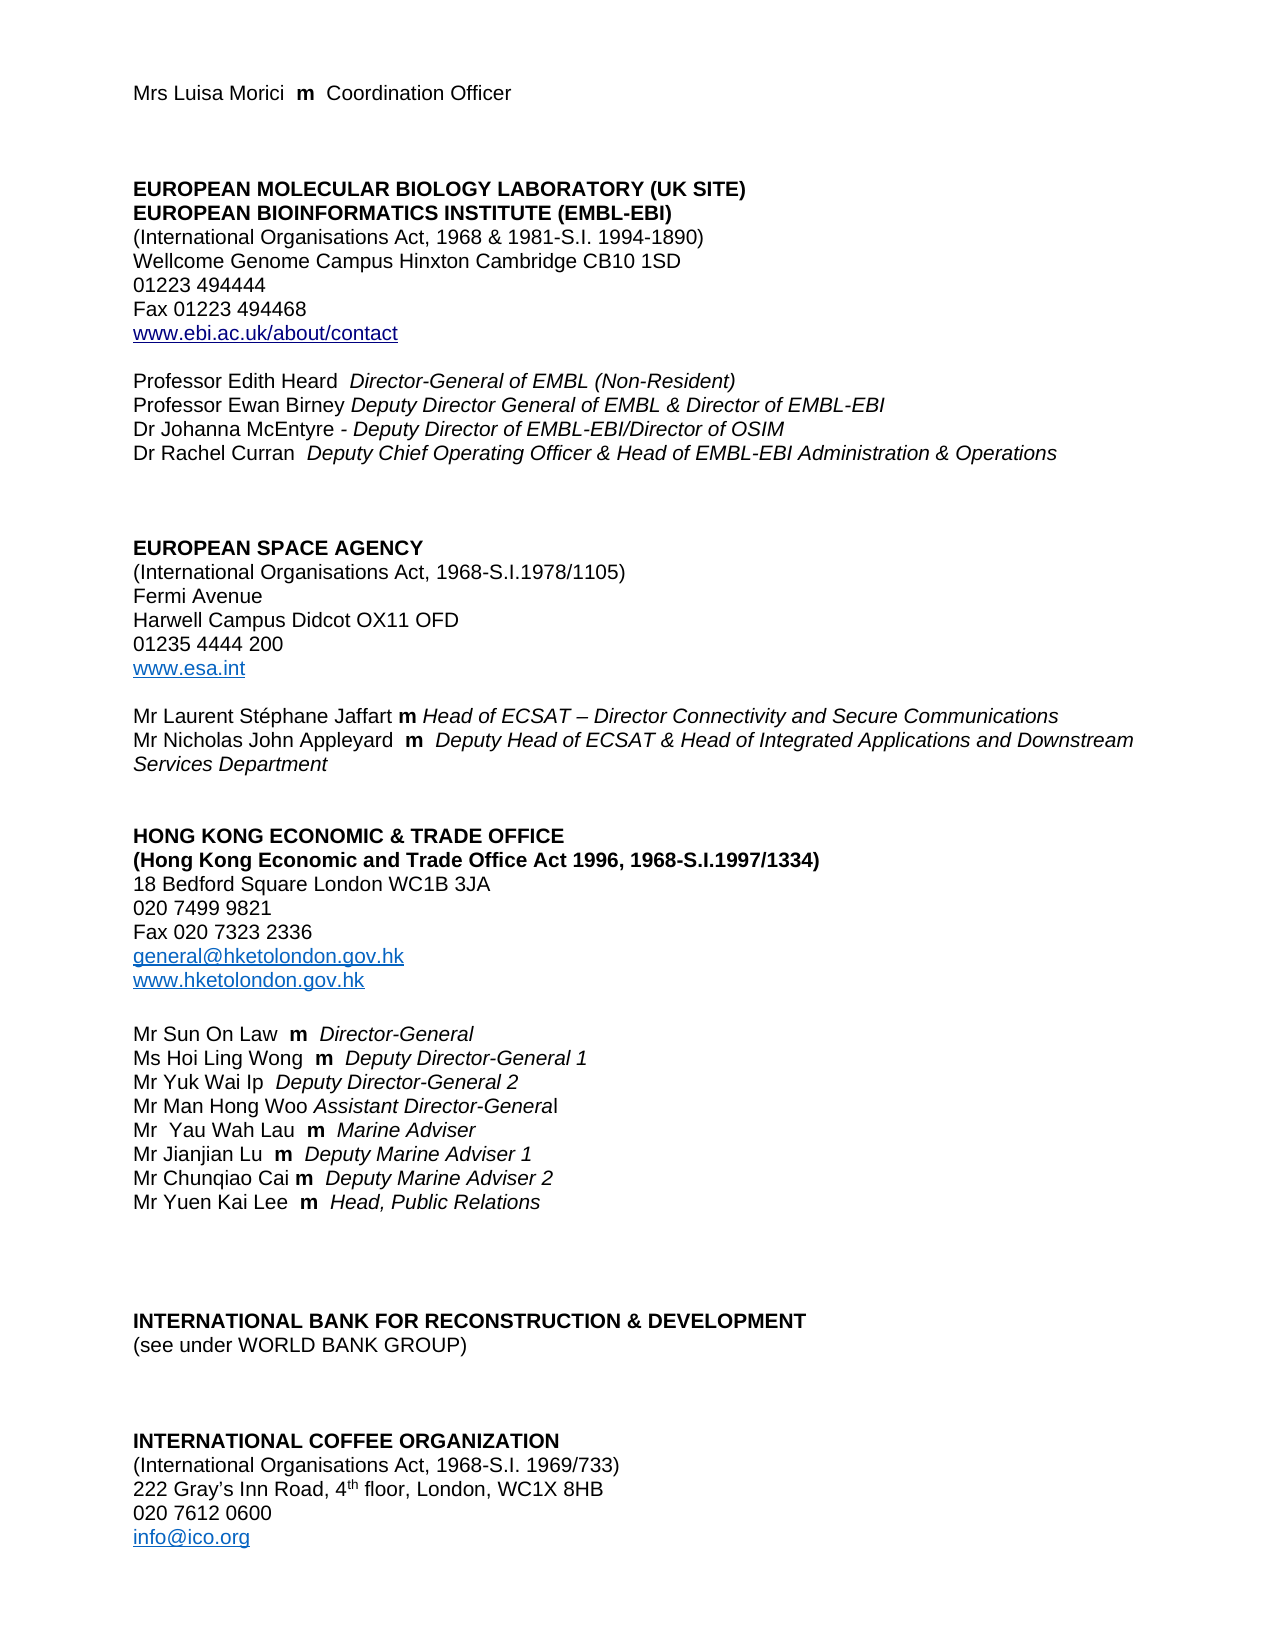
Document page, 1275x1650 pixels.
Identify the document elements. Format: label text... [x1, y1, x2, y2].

text 020 7499 9821 [133, 896, 1181, 919]
text Mr Yau Wah Lau m Marine Adviser [133, 1118, 1181, 1142]
text Mr Chunqiao Cai m Deputy Marine Adviser 2 [133, 1166, 1181, 1189]
text Fermi Avenue [133, 584, 1181, 608]
text INTERNATIONAL COFFEE ORGANIZATION [133, 1429, 1181, 1453]
text www.hketolondon.gov.hk [133, 967, 1181, 991]
text (International Organisations Act, 1968-S.I. 1969/733) [133, 1453, 1181, 1477]
text (see under WORLD BANK GROUP) [133, 1333, 1181, 1357]
text 01235 4444 200 [133, 632, 1181, 656]
subtitle (Hong Kong Economic and Trade Office Act 1996, 1968-S.I.1997/1334) [133, 848, 1181, 872]
text www.ebi.ac.uk/about/contact [133, 321, 1181, 344]
text INTERNATIONAL BANK FOR RECONSTRUCTION & DEVELOPMENT [133, 1309, 1181, 1333]
text Professor Edith Heard Director-General of EMBL (Non-Resident) [133, 368, 1181, 392]
text Fax 020 7323 2336 [133, 919, 1181, 943]
text Mr Nicholas John Appleyard m Deputy Head of ECSAT & Head of Integrated Applications and Downstream Services Department [133, 728, 1181, 776]
text EUROPEAN MOLECULAR BIOLOGY LABORATORY (UK SITE) [133, 177, 1181, 201]
subtitle HONG KONG ECONOMIC & TRADE OFFICE [133, 824, 1181, 848]
text EUROPEAN BIOINFORMATICS INSTITUTE (EMBL-EBI) [133, 201, 1181, 225]
text Mr Yuk Wai Ip Deputy Director-General 2 [133, 1070, 1181, 1094]
text Mrs Luisa Morici m Coordination Officer [133, 81, 1181, 105]
text 18 Bedford Square London WC1B 3JA [133, 872, 1181, 896]
text Wellcome Genome Campus Hinxton Cambridge CB10 1SD [133, 249, 1181, 273]
text Fax 01223 494468 [133, 297, 1181, 321]
text Mr Man Hong Woo Assistant Director-General [133, 1094, 1181, 1118]
text 020 7612 0600 [133, 1501, 1181, 1525]
text Dr Johanna McEntyre - Deputy Director of EMBL-EBI/Director of OSIM [133, 416, 1181, 440]
text (International Organisations Act, 1968-S.I.1978/1105) [133, 560, 1181, 584]
text www.esa.int [133, 656, 1181, 680]
text (International Organisations Act, 1968 & 1981-S.I. 1994-1890) [133, 225, 1181, 249]
text Mr Laurent Stéphane Jaffart m Head of ECSAT – Director Connectivity and Secure Communications [133, 704, 1181, 728]
text info@ico.org [133, 1525, 1181, 1549]
text 01223 494444 [133, 273, 1181, 297]
text 222 Gray’s Inn Road, 4th floor, London, WC1X 8HB [133, 1477, 1181, 1501]
text Mr Sun On Law m Director-General [133, 1022, 1181, 1046]
text general@hketolondon.gov.hk [133, 943, 1181, 967]
text Mr Jianjian Lu m Deputy Marine Adviser 1 [133, 1142, 1181, 1166]
text Ms Hoi Ling Wong m Deputy Director-General 1 [133, 1046, 1181, 1070]
text Professor Ewan Birney Deputy Director General of EMBL & Director of EMBL-EBI [133, 392, 1181, 416]
text Harwell Campus Didcot OX11 OFD [133, 608, 1181, 632]
text Mr Yuen Kai Lee m Head, Public Relations [133, 1189, 1181, 1213]
text EUROPEAN SPACE AGENCY [133, 536, 1181, 560]
text Dr Rachel Curran Deputy Chief Operating Officer & Head of EMBL-EBI Administration & Operations [133, 440, 1181, 464]
